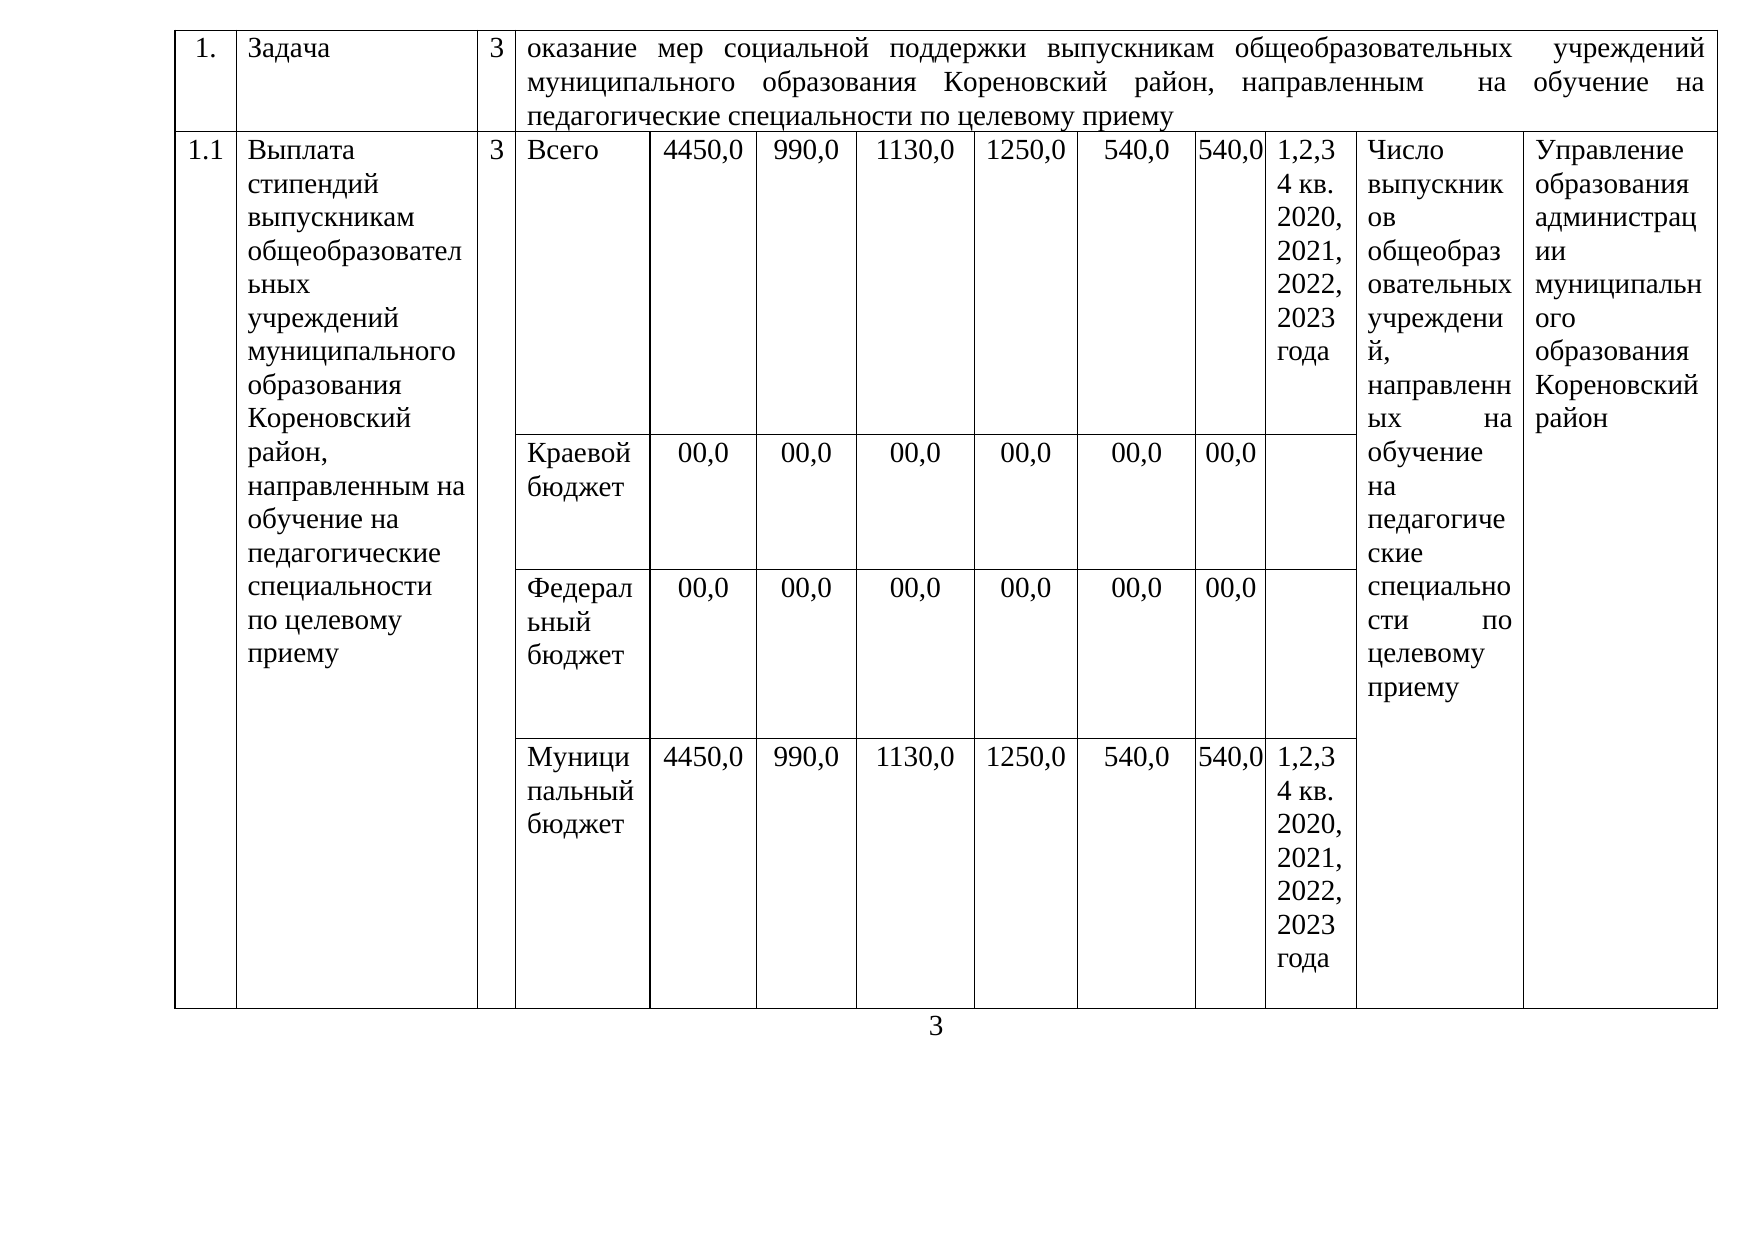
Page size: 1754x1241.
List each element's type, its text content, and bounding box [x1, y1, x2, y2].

table_cell 00,0 [757, 570, 856, 738]
table_cell 00,0 [1196, 435, 1265, 569]
table_cell 1,2,34 кв. 2020, 2021, 2022,2023 года [1266, 739, 1356, 1007]
table_header 1. [176, 31, 236, 131]
table_header оказание мер социальной поддержки выпускникам общеобразовательных учреждений муниципального образования Кореновский район, направленным на обучение на педагогические специальности по целевому приему [516, 31, 1717, 131]
table_cell 1130,0 [857, 132, 974, 434]
table_cell Выплата стипендий выпускникам общеобразовательных учреждений муниципального образования Кореновский район, направленным на обучение на педагогические специальности по целевому приему [237, 132, 477, 1007]
table_cell Число выпускников общеобразовательных учреждений, направленных на обучение на педагогические специальности по целевому приему [1357, 132, 1523, 1007]
table_cell Всего [516, 132, 649, 434]
table_cell 00,0 [857, 570, 974, 738]
table_cell 00,0 [975, 570, 1077, 738]
table_cell 00,0 [857, 435, 974, 569]
table_cell 00,0 [1078, 435, 1195, 569]
table_cell 00,0 [1078, 570, 1195, 738]
table_cell 540,0 [1196, 132, 1265, 434]
table_header 3 [478, 31, 515, 131]
table_cell Муниципальный бюджет [516, 739, 649, 1007]
table_cell 00,0 [757, 435, 856, 569]
table_header Задача [237, 31, 477, 131]
text 3 [177, 1009, 1695, 1042]
table_cell 4450,0 [651, 739, 756, 1007]
table_cell 540,0 [1078, 132, 1195, 434]
table_cell 00,0 [1196, 570, 1265, 738]
table_cell Федеральный бюджет [516, 570, 649, 738]
table_cell 990,0 [757, 132, 856, 434]
table_cell 4450,0 [651, 132, 756, 434]
table_cell Управление образования администрации муниципального образования Кореновский район [1524, 132, 1717, 1007]
table_cell 3 [478, 132, 515, 1007]
table_cell Краевой бюджет [516, 435, 649, 569]
table_cell 00,0 [651, 435, 756, 569]
table_cell 540,0 [1196, 739, 1265, 1007]
table_cell 1.1 [176, 132, 236, 1007]
table_cell [1266, 435, 1356, 569]
table_cell 00,0 [651, 570, 756, 738]
table_cell 1130,0 [857, 739, 974, 1007]
table_cell 990,0 [757, 739, 856, 1007]
table_cell 540,0 [1078, 739, 1195, 1007]
table_cell 00,0 [975, 435, 1077, 569]
table_cell 1,2,34 кв. 2020, 2021, 2022, 2023 года [1266, 132, 1356, 434]
table_cell 1250,0 [975, 132, 1077, 434]
table_cell [1266, 570, 1356, 738]
table_cell 1250,0 [975, 739, 1077, 1007]
